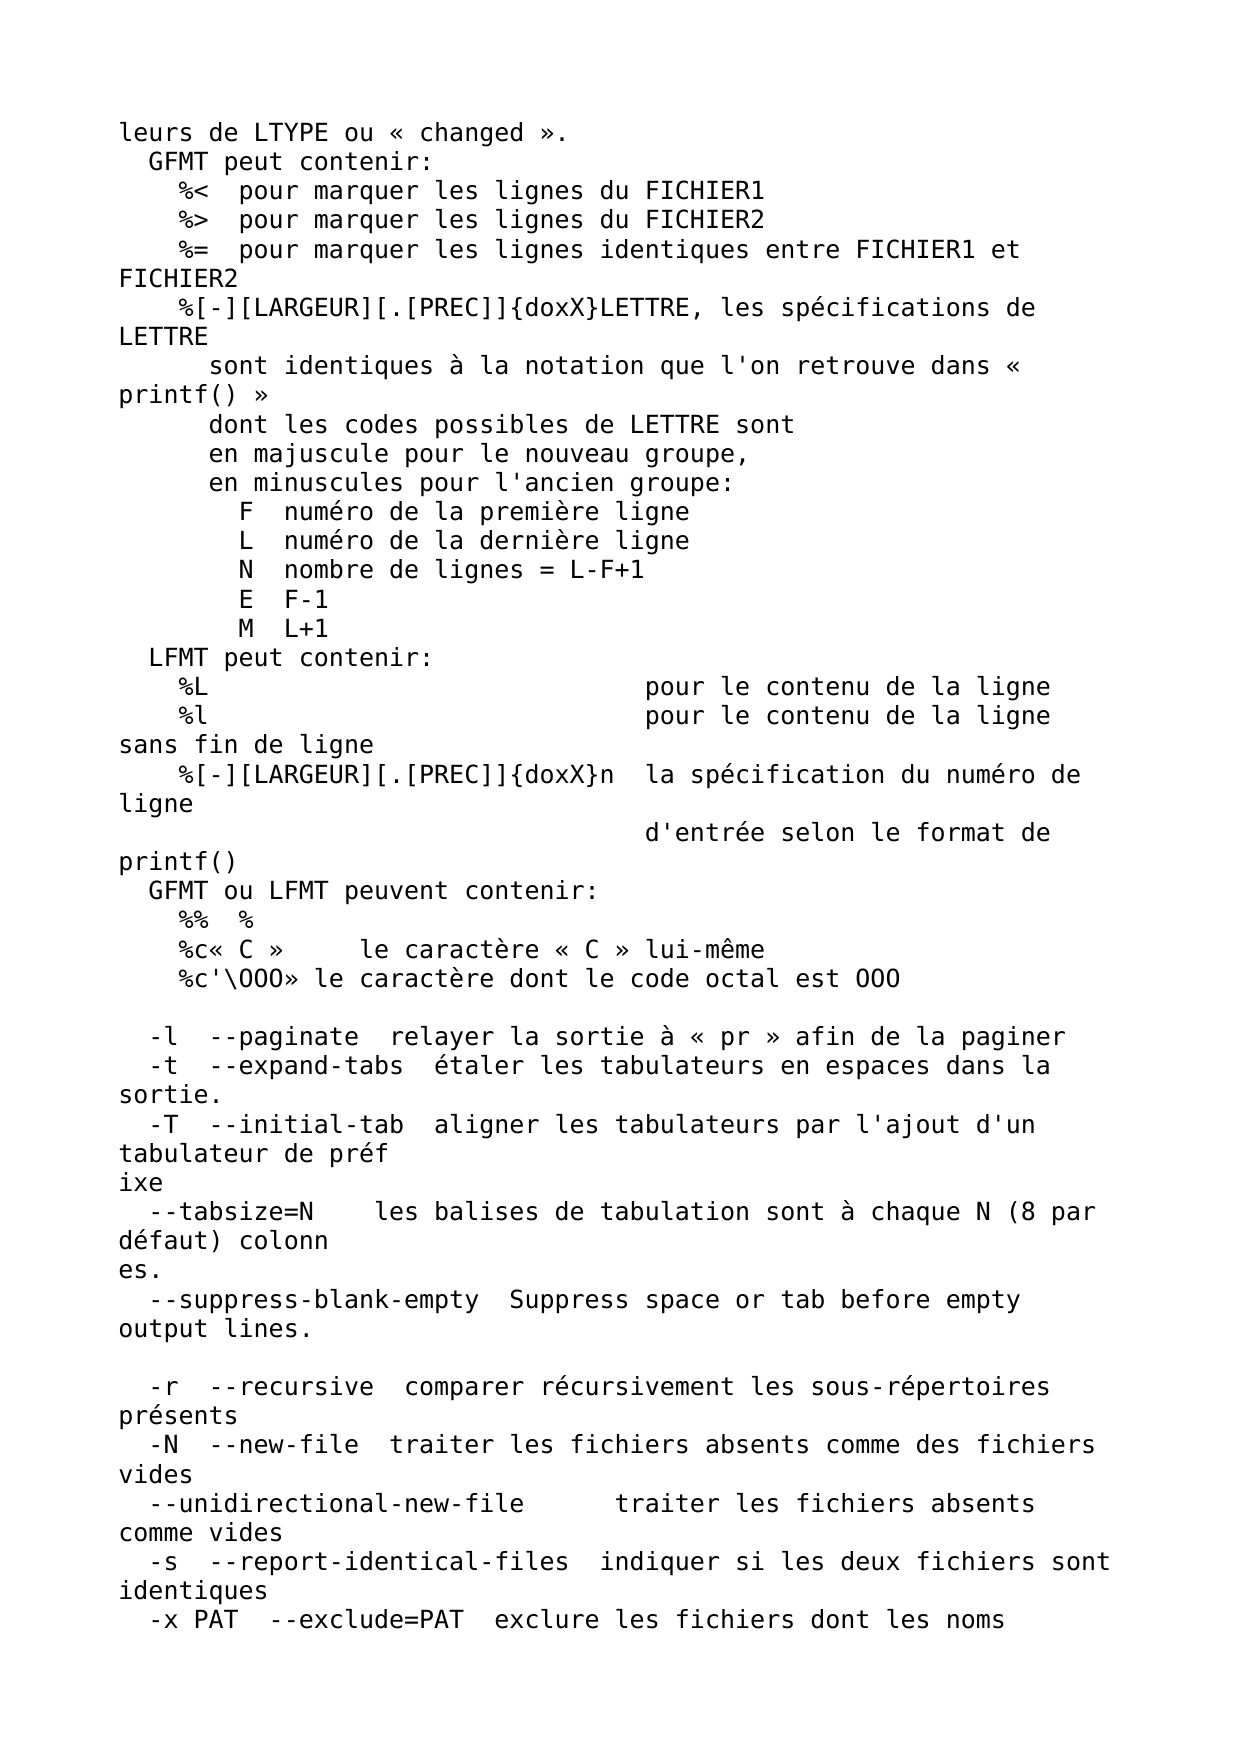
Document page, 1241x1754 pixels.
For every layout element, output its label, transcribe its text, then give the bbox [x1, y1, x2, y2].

text leurs de LTYPE ou « changed ». GFMT peut contenir: %< pour marquer les lignes du FICHIER1 %> pour marquer les lignes du FICHIER2 %= pour marquer les lignes identiques entre FICHIER1 et FICHIER2 %[-][LARGEUR][.[PREC]]{doxX}LETTRE, les spécifications de LETTRE sont identiques à la notation que l'on retrouve dans « printf() » dont les codes possibles de LETTRE sont en majuscule pour le nouveau groupe, en minuscules pour l'ancien groupe: F numéro de la première ligne L numéro de la dernière ligne N nombre de lignes = L-F+1 E F-1 M L+1 LFMT peut contenir: %L pour le contenu de la ligne %l pour le contenu de la ligne sans fin de ligne %[-][LARGEUR][.[PREC]]{doxX}n la spécification du numéro de ligne d'entrée selon le format de printf() GFMT ou LFMT peuvent contenir: %% % %c« C » le caractère « C » lui-même %c'\OOO» le caractère dont le code octal est OOO -l --paginate relayer la sortie à « pr » afin de la paginer -t --expand-tabs étaler les tabulateurs en espaces dans la sortie. -T --initial-tab aligner les tabulateurs par l'ajout d'un tabulateur de préf ixe --tabsize=N les balises de tabulation sont à chaque N (8 par défaut) colonn es. --suppress-blank-empty Suppress space or tab before empty output lines. -r --recursive comparer récursivement les sous-répertoires présents -N --new-file traiter les fichiers absents comme des fichiers vides --unidirectional-new-file traiter les fichiers absents comme vides -s --report-identical-files indiquer si les deux fichiers sont identiques -x PAT --exclude=PAT exclure les fichiers dont les noms [118, 118, 1122, 1635]
